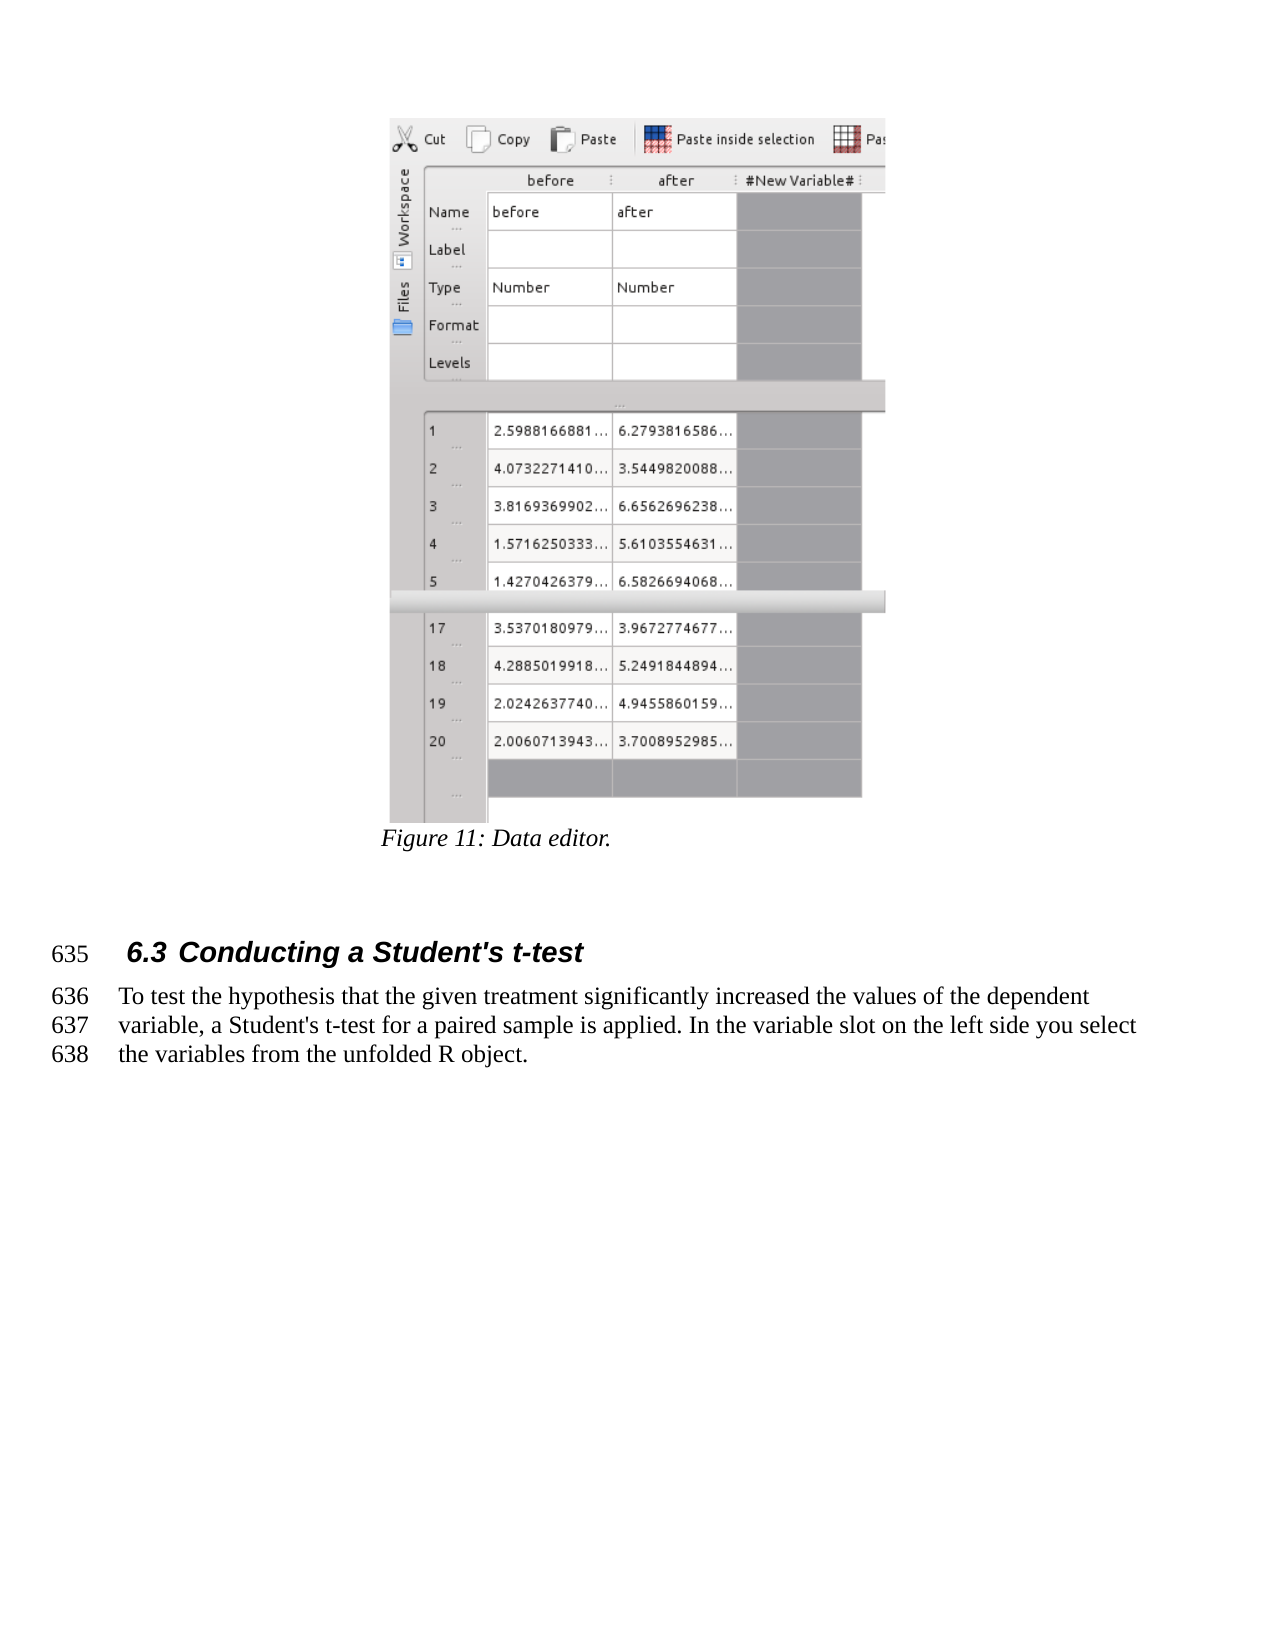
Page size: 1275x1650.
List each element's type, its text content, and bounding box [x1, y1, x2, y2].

text Figure 11: Data editor. [381, 823, 894, 851]
picture [389, 118, 886, 823]
subtitle Conducting a Student's t-test [118, 935, 1157, 969]
text To test the hypothesis that the given treatment significantly increased the values of the dependent variable, a Student's t-test for a paired sample is applied. In the variable slot on the left side you select the variables from the unfolded R object. [118, 981, 1157, 1068]
